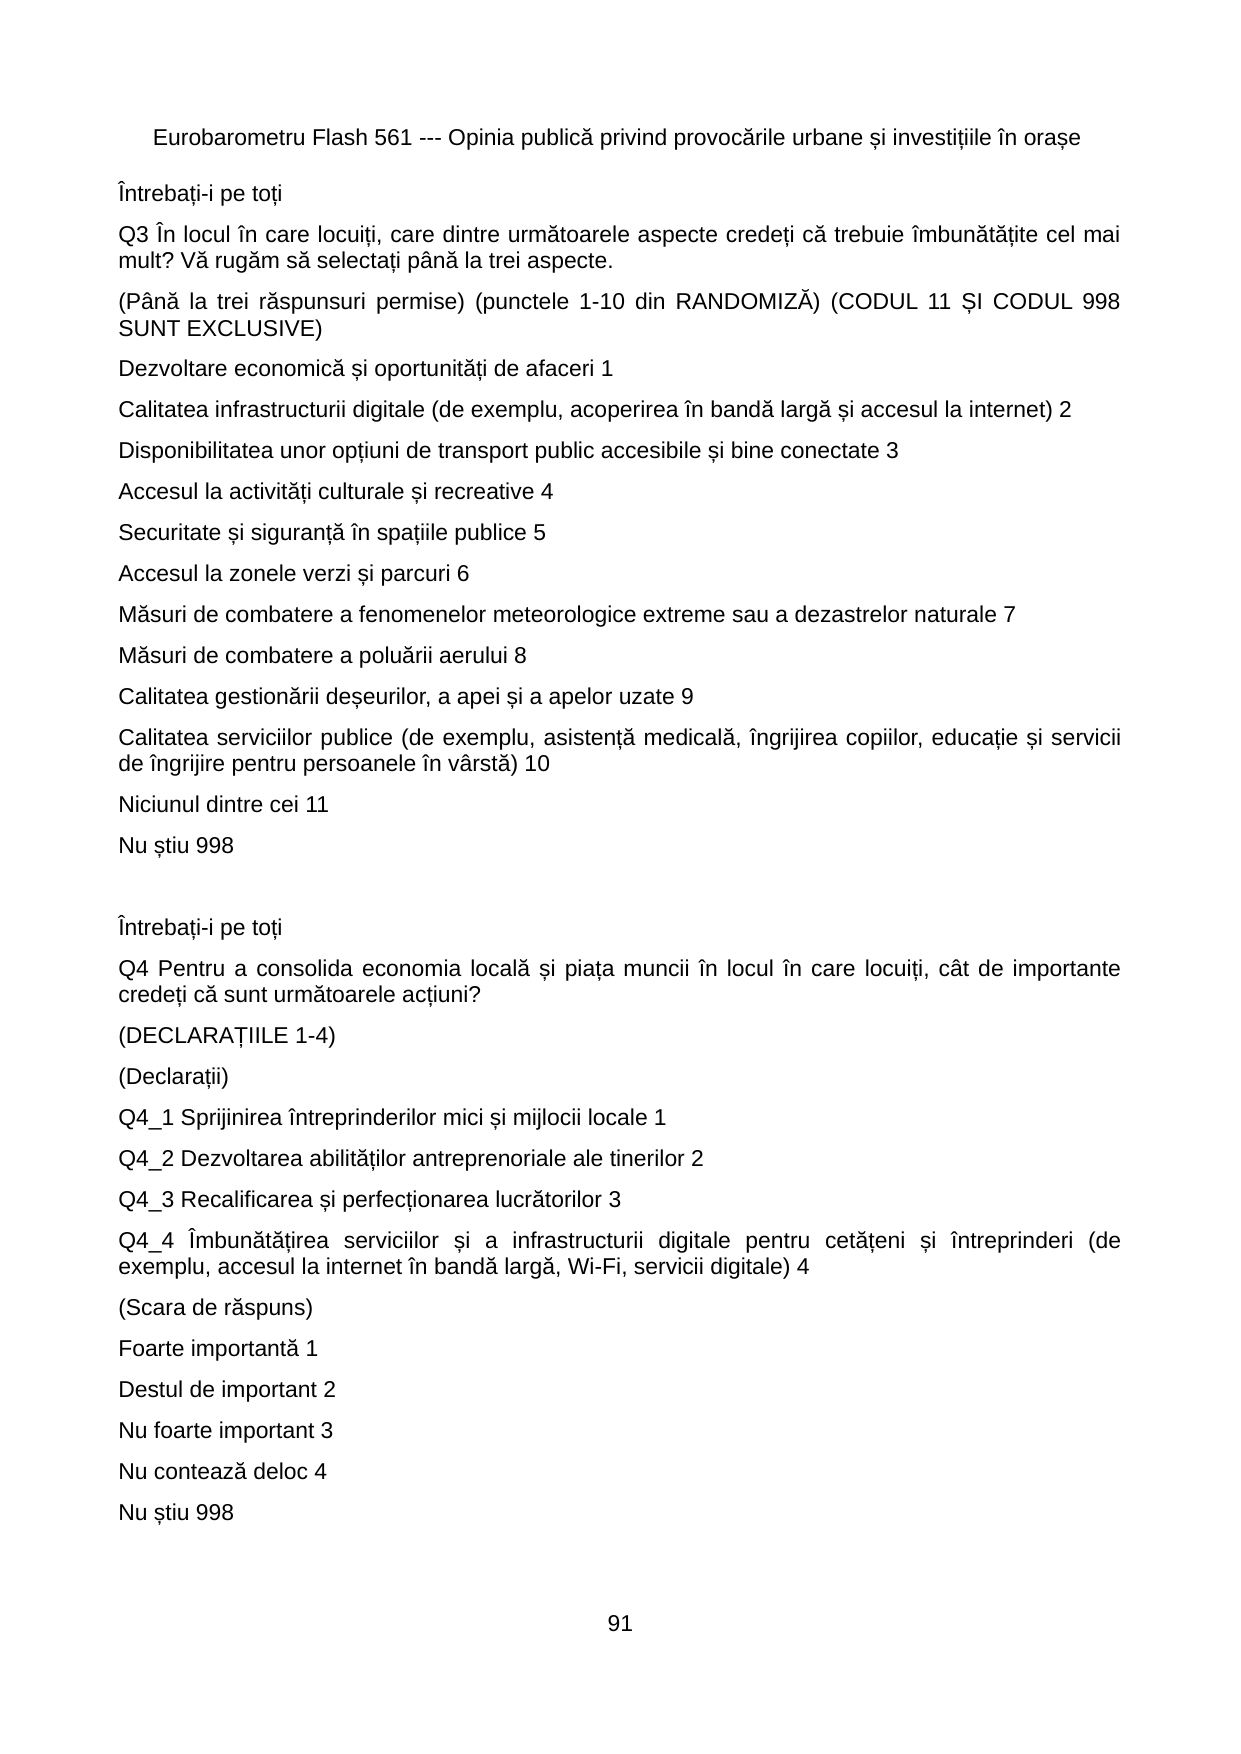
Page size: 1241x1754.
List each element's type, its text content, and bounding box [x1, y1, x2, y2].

text (Scara de răspuns) [118, 1294, 1122, 1321]
text (DECLARAȚIILE 1-4) [118, 1022, 1122, 1048]
text Niciunul dintre cei 11 [118, 791, 1122, 817]
text Q4_1 Sprijinirea întreprinderilor mici și mijlocii locale 1 [118, 1104, 1122, 1130]
text Q4_3 Recalificarea și perfecționarea lucrătorilor 3 [118, 1186, 1122, 1212]
text Calitatea gestionării deșeurilor, a apei și a apelor uzate 9 [118, 683, 1122, 709]
text Securitate și siguranță în spațiile publice 5 [118, 519, 1122, 546]
text Accesul la activități culturale și recreative 4 [118, 478, 1122, 504]
text Nu știu 998 [118, 832, 1122, 858]
text Întrebați-i pe toți [118, 914, 1122, 940]
text (Până la trei răspunsuri permise) (punctele 1-10 din RANDOMIZĂ) (CODUL 11 ȘI CODUL 998 SUNT EXCLUSIVE) [118, 288, 1122, 341]
text Q4 Pentru a consolida economia locală și piața muncii în locul în care locuiți, cât de importante credeți că sunt următoarele acțiuni? [118, 955, 1122, 1008]
text Disponibilitatea unor opțiuni de transport public accesibile și bine conectate 3 [118, 437, 1122, 464]
text Calitatea serviciilor publice (de exemplu, asistență medicală, îngrijirea copiilor, educație și servicii de îngrijire pentru persoanele în vârstă) 10 [118, 724, 1122, 777]
text Întrebați-i pe toți [118, 180, 1122, 206]
text Dezvoltare economică și oportunități de afaceri 1 [118, 355, 1122, 382]
text Destul de important 2 [118, 1376, 1122, 1402]
text Accesul la zonele verzi și parcuri 6 [118, 560, 1122, 586]
text Q4_4 Îmbunătățirea serviciilor și a infrastructurii digitale pentru cetățeni și întreprinderi (de exemplu, accesul la internet în bandă largă, Wi-Fi, servicii digitale) 4 [118, 1227, 1122, 1279]
text Măsuri de combatere a poluării aerului 8 [118, 642, 1122, 668]
text Calitatea infrastructurii digitale (de exemplu, acoperirea în bandă largă și accesul la internet) 2 [118, 396, 1122, 423]
text Q3 În locul în care locuiți, care dintre următoarele aspecte credeți că trebuie îmbunătățite cel mai mult? Vă rugăm să selectați până la trei aspecte. [118, 221, 1122, 273]
text Nu contează deloc 4 [118, 1458, 1122, 1484]
text Q4_2 Dezvoltarea abilităților antreprenoriale ale tinerilor 2 [118, 1145, 1122, 1171]
text Măsuri de combatere a fenomenelor meteorologice extreme sau a dezastrelor naturale 7 [118, 601, 1122, 627]
text Nu știu 998 [118, 1499, 1122, 1525]
text Foarte importantă 1 [118, 1335, 1122, 1361]
text (Declarații) [118, 1063, 1122, 1089]
text Nu foarte important 3 [118, 1417, 1122, 1443]
